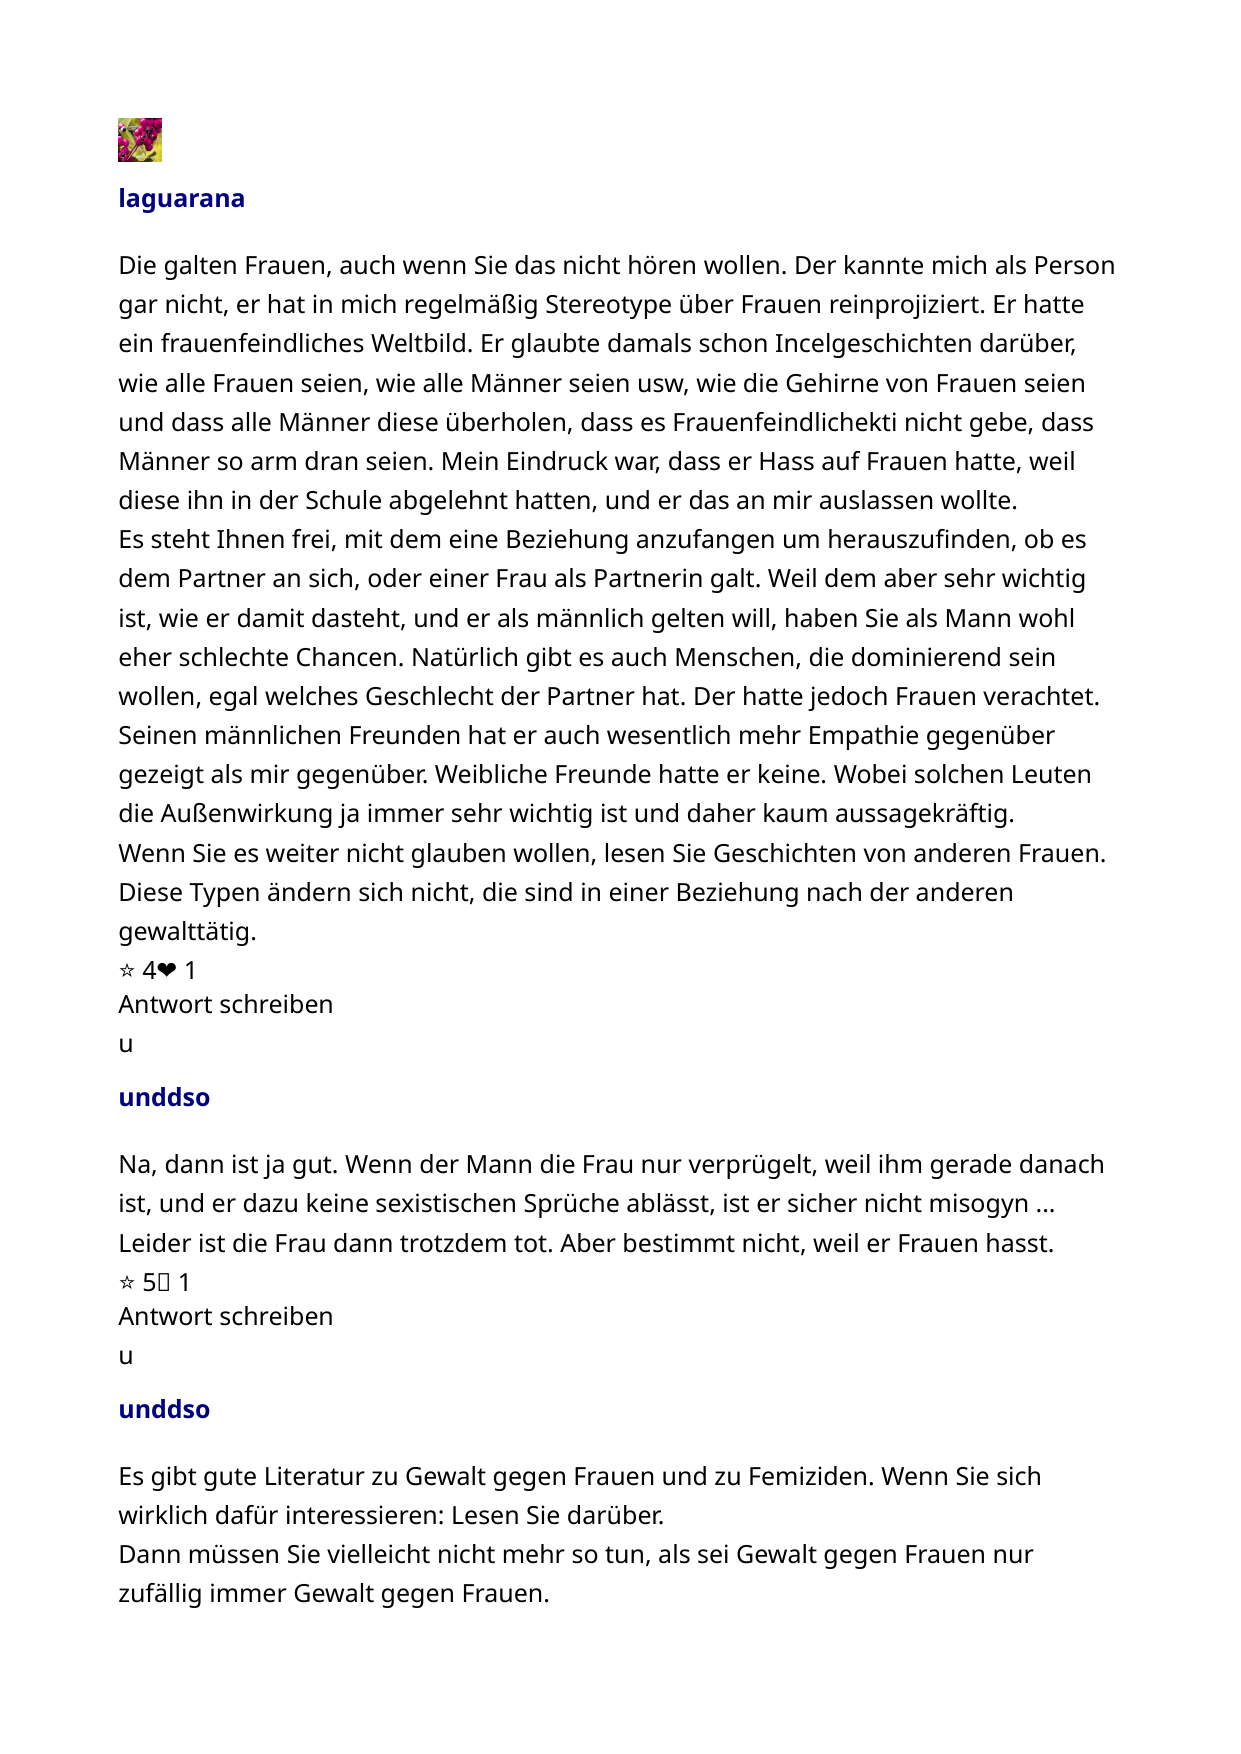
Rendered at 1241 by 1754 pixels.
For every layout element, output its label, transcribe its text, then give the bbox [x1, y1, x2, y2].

text ⭐️ 4❤️ 1 [118, 953, 1122, 987]
text Na, dann ist ja gut. Wenn der Mann die Frau nur verprügelt, weil ihm gerade danach ist, und er dazu keine sexistischen Sprüche ablässt, ist er sicher nicht misogyn ... Leider ist die Frau dann trotzdem tot. Aber bestimmt nicht, weil er Frauen hasst. [118, 1147, 1122, 1259]
text Es gibt gute Literatur zu Gewalt gegen Frauen und zu Femiziden. Wenn Sie sich wirklich dafür interessieren: Lesen Sie darüber. Dann müssen Sie vielleicht nicht mehr so tun, als sei Gewalt gegen Frauen nur zufällig immer Gewalt gegen Frauen. [118, 1458, 1122, 1610]
picture [118, 118, 162, 162]
text Antwort schreiben [118, 1298, 1122, 1332]
text u [118, 1338, 1122, 1372]
text ⭐️ 5🙁 1 [118, 1264, 1122, 1298]
subtitle unddso [118, 1080, 1122, 1114]
text Die galten Frauen, auch wenn Sie das nicht hören wollen. Der kannte mich als Person gar nicht, er hat in mich regelmäßig Stereotype über Frauen reinprojiziert. Er hatte ein frauenfeindliches Weltbild. Er glaubte damals schon Incelgeschichten darüber, wie alle Frauen seien, wie alle Männer seien usw, wie die Gehirne von Frauen seien und dass alle Männer diese überholen, dass es Frauenfeindlichekti nicht gebe, dass Männer so arm dran seien. Mein Eindruck war, dass er Hass auf Frauen hatte, weil diese ihn in der Schule abgelehnt hatten, und er das an mir auslassen wollte. [118, 248, 1122, 517]
text u [118, 1026, 1122, 1060]
subtitle laguarana [118, 181, 1122, 215]
text Es steht Ihnen frei, mit dem eine Beziehung anzufangen um herauszufinden, ob es dem Partner an sich, oder einer Frau als Partnerin galt. Weil dem aber sehr wichtig ist, wie er damit dasteht, und er als männlich gelten will, haben Sie als Mann wohl eher schlechte Chancen. Natürlich gibt es auch Menschen, die dominierend sein wollen, egal welches Geschlecht der Partner hat. Der hatte jedoch Frauen verachtet. Seinen männlichen Freunden hat er auch wesentlich mehr Empathie gegenüber gezeigt als mir gegenüber. Weibliche Freunde hatte er keine. Wobei solchen Leuten die Außenwirkung ja immer sehr wichtig ist und daher kaum aussagekräftig. [118, 522, 1122, 830]
text Wenn Sie es weiter nicht glauben wollen, lesen Sie Geschichten von anderen Frauen. Diese Typen ändern sich nicht, die sind in einer Beziehung nach der anderen gewalttätig. [118, 835, 1122, 948]
subtitle unddso [118, 1391, 1122, 1425]
text Antwort schreiben [118, 987, 1122, 1021]
